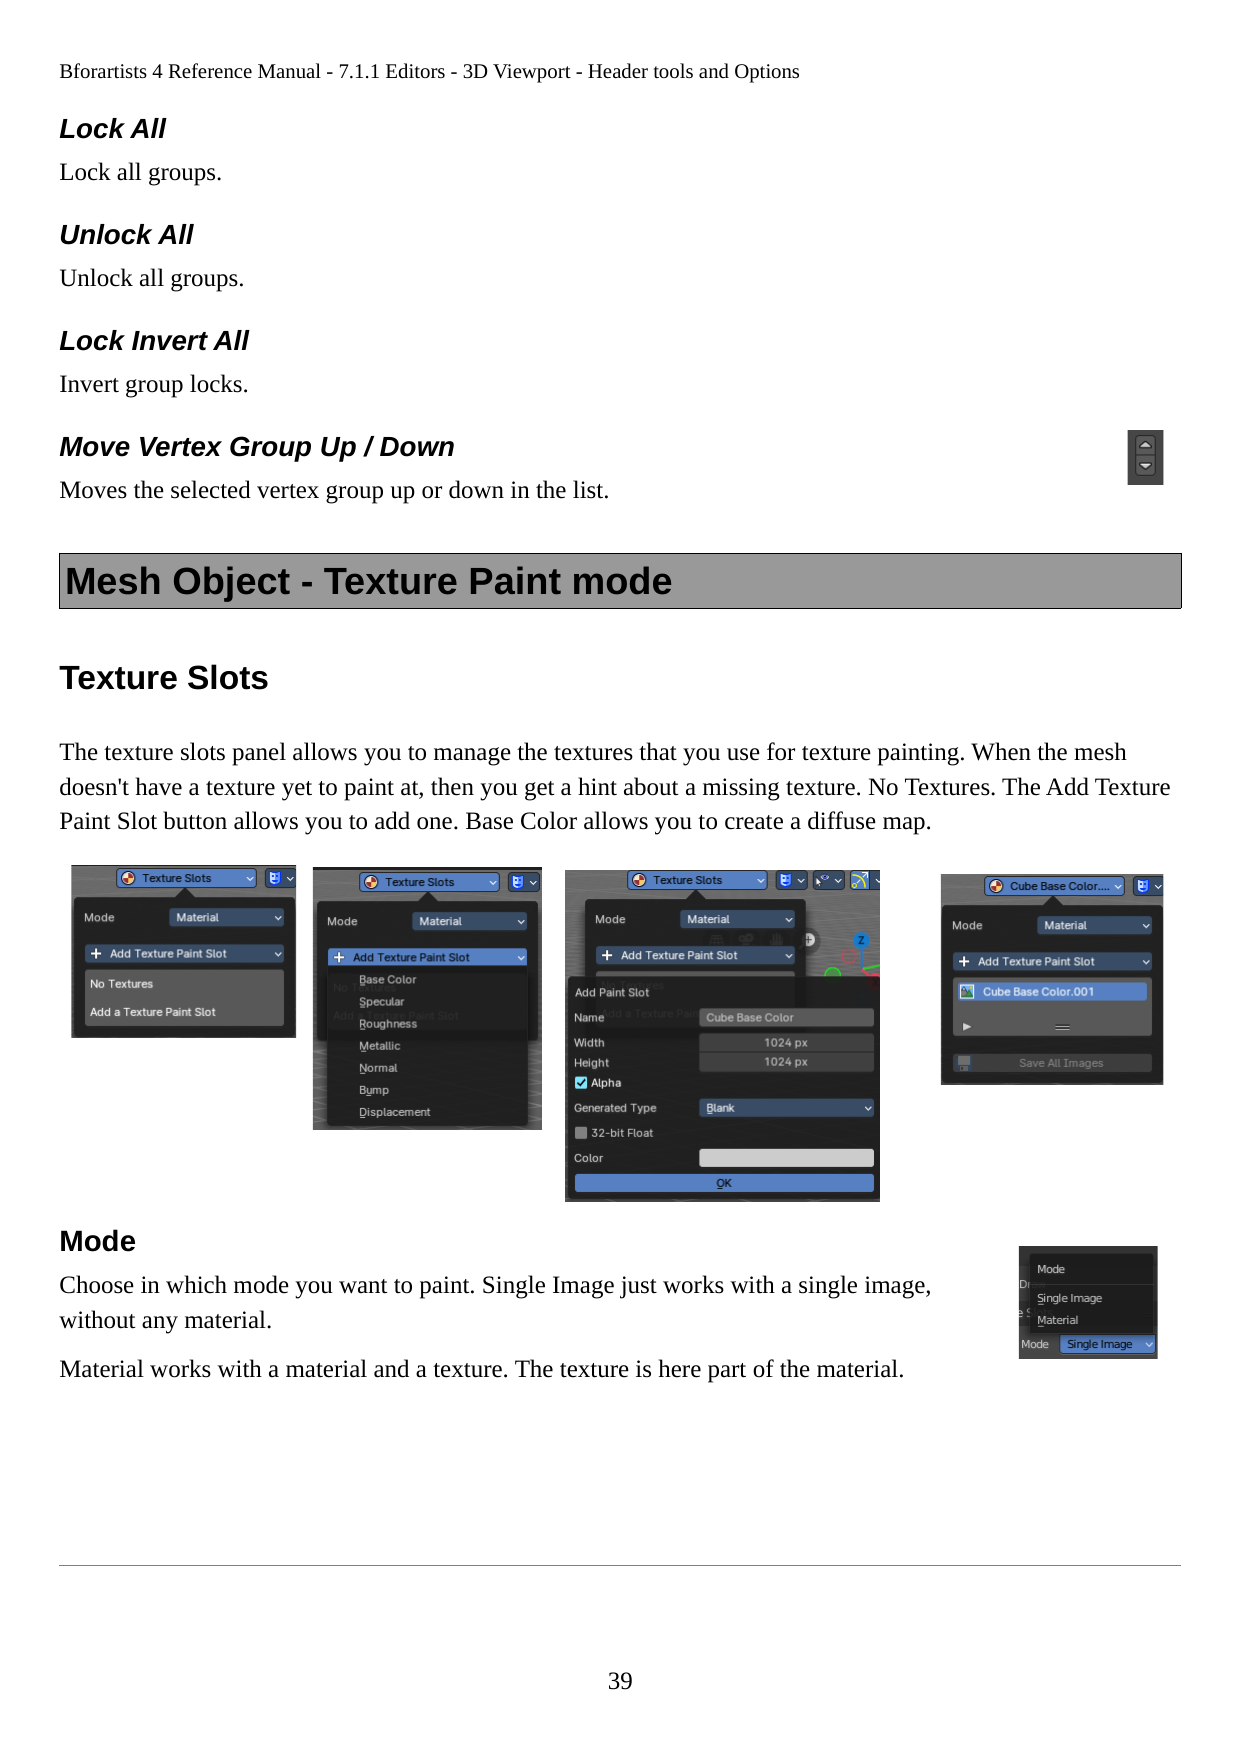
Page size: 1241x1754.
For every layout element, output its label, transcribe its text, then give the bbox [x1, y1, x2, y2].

picture [565, 870, 880, 1202]
picture [1127, 430, 1164, 485]
text Material works with a material and a texture. The texture is here part of the material. [59, 1354, 1181, 1383]
subtitle Lock Invert All [59, 324, 1181, 356]
subtitle Move Vertex Group Up / Down [59, 430, 1127, 462]
subtitle Mode [59, 1224, 1181, 1258]
text Choose in which mode you want to paint. Single Image just works with a single image, without any material. [59, 1271, 1018, 1334]
subtitle [1164, 430, 1181, 462]
picture [940, 874, 1164, 1085]
text The texture slots panel allows you to manage the textures that you use for texture painting. When the mesh doesn't have a texture yet to paint at, then you get a hint about a missing texture. No Textures. The Add Texture Paint Slot button allows you to add one. Base Color allows you to create a diffuse map. [59, 737, 1181, 835]
table_header Mesh Object - Texture Paint mode [60, 554, 1181, 608]
subtitle Unlock All [59, 218, 1181, 250]
text Moves the selected vertex group up or down in the list. [59, 475, 1181, 503]
picture [312, 867, 542, 1130]
subtitle Lock All [59, 113, 1181, 144]
picture [1018, 1246, 1158, 1359]
text Invert group locks. [59, 369, 1181, 398]
text Lock all groups. [59, 157, 1181, 186]
picture [71, 865, 297, 1038]
text Unlock all groups. [59, 263, 1181, 292]
subtitle Texture Slots [59, 657, 1181, 696]
